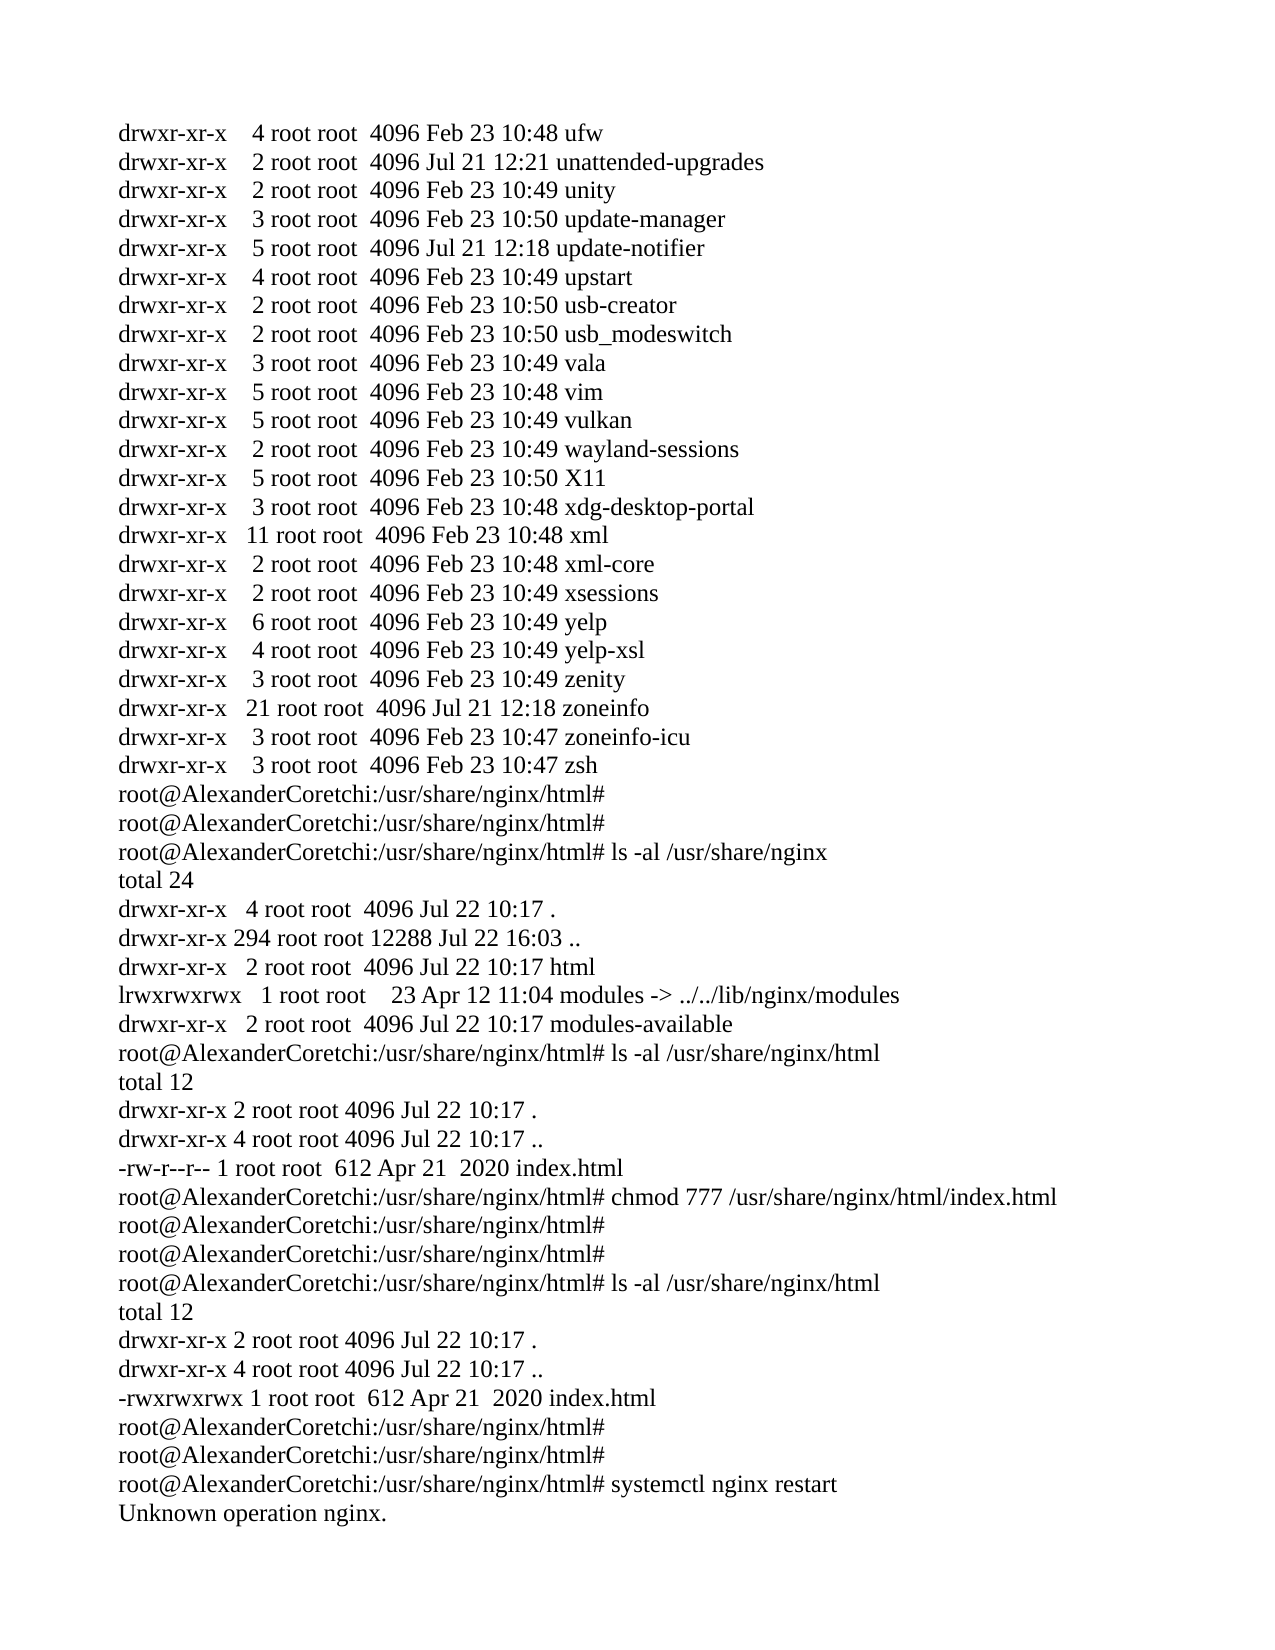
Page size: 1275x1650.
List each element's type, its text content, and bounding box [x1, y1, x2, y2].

text root@AlexanderCoretchi:/usr/share/nginx/html# ls -al /usr/share/nginx [118, 837, 1157, 866]
text drwxr-xr-x 4 root root 4096 Jul 22 10:17 .. [118, 1124, 1157, 1153]
text drwxr-xr-x 3 root root 4096 Feb 23 10:50 update-manager [118, 204, 1157, 233]
text drwxr-xr-x 2 root root 4096 Feb 23 10:50 usb_modeswitch [118, 319, 1157, 348]
text total 24 [118, 866, 1157, 894]
text root@AlexanderCoretchi:/usr/share/nginx/html# systemctl nginx restart [118, 1469, 1157, 1498]
text drwxr-xr-x 2 root root 4096 Jul 22 10:17 html [118, 952, 1157, 981]
text drwxr-xr-x 4 root root 4096 Jul 22 10:17 . [118, 894, 1157, 923]
text drwxr-xr-x 2 root root 4096 Feb 23 10:49 wayland-sessions [118, 434, 1157, 463]
text drwxr-xr-x 2 root root 4096 Feb 23 10:49 unity [118, 176, 1157, 204]
text root@AlexanderCoretchi:/usr/share/nginx/html# ls -al /usr/share/nginx/html [118, 1038, 1157, 1067]
text drwxr-xr-x 21 root root 4096 Jul 21 12:18 zoneinfo [118, 693, 1157, 722]
text root@AlexanderCoretchi:/usr/share/nginx/html# chmod 777 /usr/share/nginx/html/index.html [118, 1182, 1157, 1211]
text Unknown operation nginx. [118, 1498, 1157, 1527]
text drwxr-xr-x 5 root root 4096 Feb 23 10:50 X11 [118, 463, 1157, 492]
text root@AlexanderCoretchi:/usr/share/nginx/html# [118, 1239, 1157, 1268]
text drwxr-xr-x 6 root root 4096 Feb 23 10:49 yelp [118, 607, 1157, 636]
text drwxr-xr-x 3 root root 4096 Feb 23 10:47 zsh [118, 751, 1157, 779]
text drwxr-xr-x 3 root root 4096 Feb 23 10:49 zenity [118, 664, 1157, 693]
text drwxr-xr-x 11 root root 4096 Feb 23 10:48 xml [118, 521, 1157, 549]
text root@AlexanderCoretchi:/usr/share/nginx/html# [118, 1211, 1157, 1239]
text drwxr-xr-x 4 root root 4096 Feb 23 10:49 yelp-xsl [118, 636, 1157, 664]
text -rw-r--r-- 1 root root 612 Apr 21 2020 index.html [118, 1153, 1157, 1182]
text lrwxrwxrwx 1 root root 23 Apr 12 11:04 modules -> ../../lib/nginx/modules [118, 981, 1157, 1009]
text drwxr-xr-x 3 root root 4096 Feb 23 10:47 zoneinfo-icu [118, 722, 1157, 751]
text drwxr-xr-x 2 root root 4096 Feb 23 10:50 usb-creator [118, 291, 1157, 319]
text drwxr-xr-x 3 root root 4096 Feb 23 10:48 xdg-desktop-portal [118, 492, 1157, 521]
text drwxr-xr-x 5 root root 4096 Jul 21 12:18 update-notifier [118, 233, 1157, 262]
text drwxr-xr-x 5 root root 4096 Feb 23 10:48 vim [118, 377, 1157, 406]
text root@AlexanderCoretchi:/usr/share/nginx/html# [118, 1412, 1157, 1441]
text drwxr-xr-x 5 root root 4096 Feb 23 10:49 vulkan [118, 406, 1157, 434]
text root@AlexanderCoretchi:/usr/share/nginx/html# ls -al /usr/share/nginx/html [118, 1268, 1157, 1297]
text total 12 [118, 1067, 1157, 1096]
text drwxr-xr-x 3 root root 4096 Feb 23 10:49 vala [118, 348, 1157, 377]
text root@AlexanderCoretchi:/usr/share/nginx/html# [118, 1441, 1157, 1469]
text drwxr-xr-x 2 root root 4096 Jul 22 10:17 . [118, 1096, 1157, 1124]
text root@AlexanderCoretchi:/usr/share/nginx/html# [118, 808, 1157, 837]
text total 12 [118, 1297, 1157, 1326]
text drwxr-xr-x 294 root root 12288 Jul 22 16:03 .. [118, 923, 1157, 952]
text drwxr-xr-x 2 root root 4096 Feb 23 10:48 xml-core [118, 549, 1157, 578]
text drwxr-xr-x 4 root root 4096 Feb 23 10:48 ufw [118, 118, 1157, 147]
text drwxr-xr-x 2 root root 4096 Jul 22 10:17 . [118, 1326, 1157, 1354]
text drwxr-xr-x 2 root root 4096 Jul 21 12:21 unattended-upgrades [118, 147, 1157, 176]
text drwxr-xr-x 2 root root 4096 Feb 23 10:49 xsessions [118, 578, 1157, 607]
text drwxr-xr-x 4 root root 4096 Jul 22 10:17 .. [118, 1354, 1157, 1383]
text -rwxrwxrwx 1 root root 612 Apr 21 2020 index.html [118, 1383, 1157, 1412]
text drwxr-xr-x 2 root root 4096 Jul 22 10:17 modules-available [118, 1009, 1157, 1038]
text drwxr-xr-x 4 root root 4096 Feb 23 10:49 upstart [118, 262, 1157, 291]
text root@AlexanderCoretchi:/usr/share/nginx/html# [118, 779, 1157, 808]
